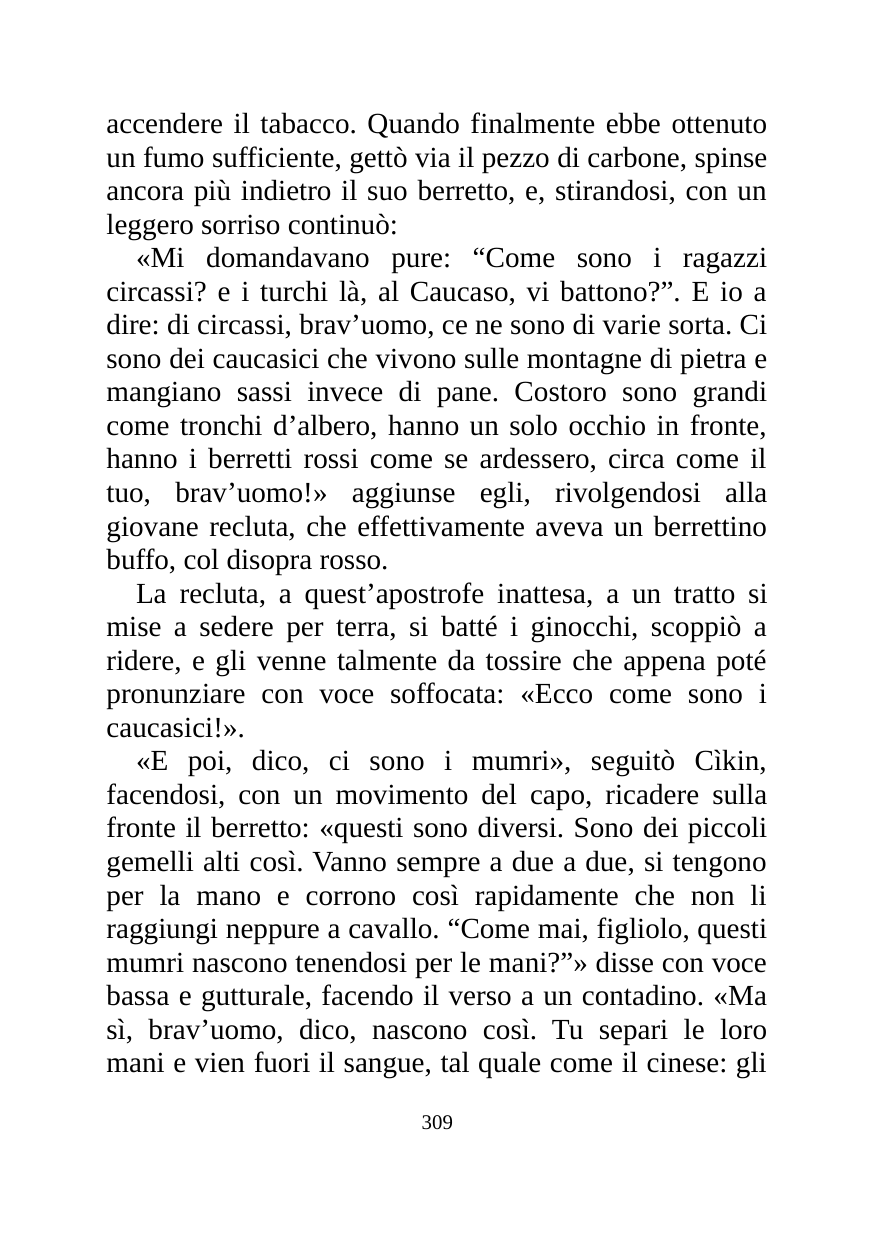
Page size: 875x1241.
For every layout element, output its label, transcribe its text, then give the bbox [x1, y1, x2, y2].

text «Mi domandavano pure: “Come sono i ragazzi circassi? e i turchi là, al Caucaso, vi battono?”. E io a dire: di circassi, brav’uomo, ce ne sono di varie sorta. Ci sono dei caucasici che vivono sulle montagne di pietra e mangiano sassi invece di pane. Costoro sono grandi come tronchi d’albero, hanno un solo occhio in fronte, hanno i berretti rossi come se ardessero, circa come il tuo, brav’uomo!» aggiunse egli, rivolgendosi alla giovane recluta, che effettivamente aveva un berrettino buffo, col disopra rosso. [106, 240, 768, 576]
text La recluta, a quest’apostrofe inattesa, a un tratto si mise a sedere per terra, si batté i ginocchi, scoppiò a ridere, e gli venne talmente da tossire che appena poté pronunziare con voce soffocata: «Ecco come sono i caucasici!». [106, 576, 768, 743]
text accendere il tabacco. Quando finalmente ebbe ottenuto un fumo sufficiente, gettò via il pezzo di carbone, spinse ancora più indietro il suo berretto, e, stirandosi, con un leggero sorriso continuò: [106, 106, 768, 240]
text «E poi, dico, ci sono i mumri», seguitò Cìkin, facendosi, con un movimento del capo, ricadere sulla fronte il berretto: «questi sono diversi. Sono dei piccoli gemelli alti così. Vanno sempre a due a due, si tengono per la mano e corrono così rapidamente che non li raggiungi neppure a cavallo. “Come mai, figliolo, questi mumri nascono tenendosi per le mani?”» disse con voce bassa e gutturale, facendo il verso a un contadino. «Ma sì, brav’uomo, dico, nascono così. Tu separi le loro mani e vien fuori il sangue, tal quale come il cinese: gli [106, 743, 768, 1079]
